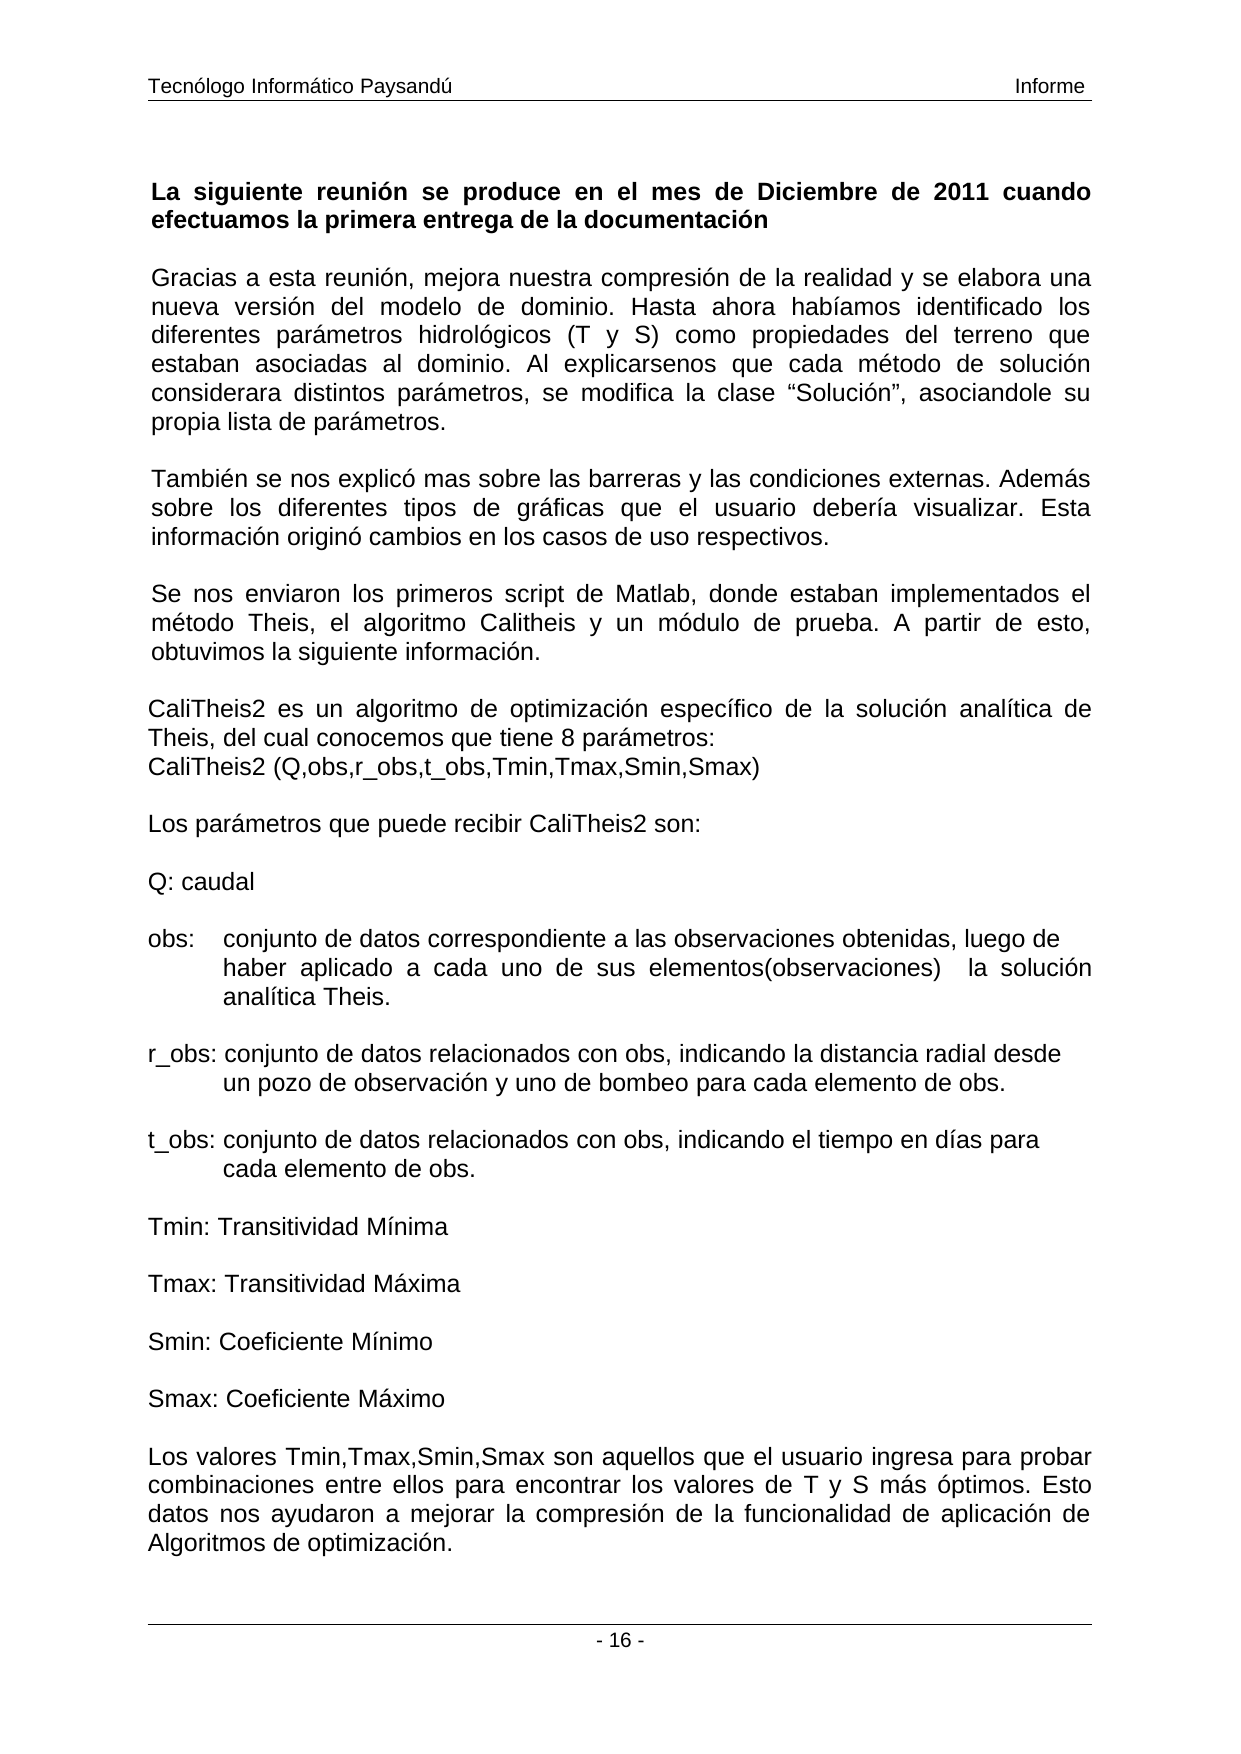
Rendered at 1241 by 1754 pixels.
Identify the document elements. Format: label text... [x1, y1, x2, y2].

text CaliTheis2 es un algoritmo de optimización específico de la solución analítica de Theis, del cual conocemos que tiene 8 parámetros: [148, 694, 1092, 751]
text CaliTheis2 (Q,obs,r_obs,t_obs,Tmin,Tmax,Smin,Smax) [148, 751, 1092, 780]
text Smin: Coeficiente Mínimo [148, 1326, 1092, 1355]
text haber aplicado a cada uno de sus elementos(observaciones) la solución analítica Theis. [223, 953, 1092, 1010]
text Se nos enviaron los primeros script de Matlab, donde estaban implementados el método Theis, el algoritmo Calitheis y un módulo de prueba. A partir de esto, obtuvimos la siguiente información. [151, 579, 1092, 665]
text r_obs: conjunto de datos relacionados con obs, indicando la distancia radial desde [148, 1039, 1092, 1068]
text Tmax: Transitividad Máxima [148, 1269, 1092, 1298]
text La siguiente reunión se produce en el mes de Diciembre de 2011 cuando efectuamos la primera entrega de la documentación [151, 176, 1092, 234]
text un pozo de observación y uno de bombeo para cada elemento de obs. [148, 1068, 1092, 1096]
text t_obs: conjunto de datos relacionados con obs, indicando el tiempo en días para [148, 1125, 1092, 1154]
text cada elemento de obs. [148, 1154, 1092, 1183]
text Los valores Tmin,Tmax,Smin,Smax son aquellos que el usuario ingresa para probar combinaciones entre ellos para encontrar los valores de T y S más óptimos. Esto datos nos ayudaron a mejorar la compresión de la funcionalidad de aplicación de Algoritmos de optimización. [148, 1441, 1092, 1556]
text obs: conjunto de datos correspondiente a las observaciones obtenidas, luego de [148, 924, 1092, 953]
text Smax: Coeficiente Máximo [148, 1384, 1092, 1413]
text También se nos explicó mas sobre las barreras y las condiciones externas. Además sobre los diferentes tipos de gráficas que el usuario debería visualizar. Esta información originó cambios en los casos de uso respectivos. [151, 464, 1092, 550]
text Q: caudal [148, 866, 1092, 895]
text Tmin: Transitividad Mínima [148, 1211, 1092, 1240]
text Los parámetros que puede recibir CaliTheis2 son: [148, 809, 1092, 838]
text Gracias a esta reunión, mejora nuestra compresión de la realidad y se elabora una nueva versión del modelo de dominio. Hasta ahora habíamos identificado los diferentes parámetros hidrológicos (T y S) como propiedades del terreno que estaban asociadas al dominio. Al explicarsenos que cada método de solución considerara distintos parámetros, se modifica la clase “Solución”, asociandole su propia lista de parámetros. [151, 263, 1092, 435]
